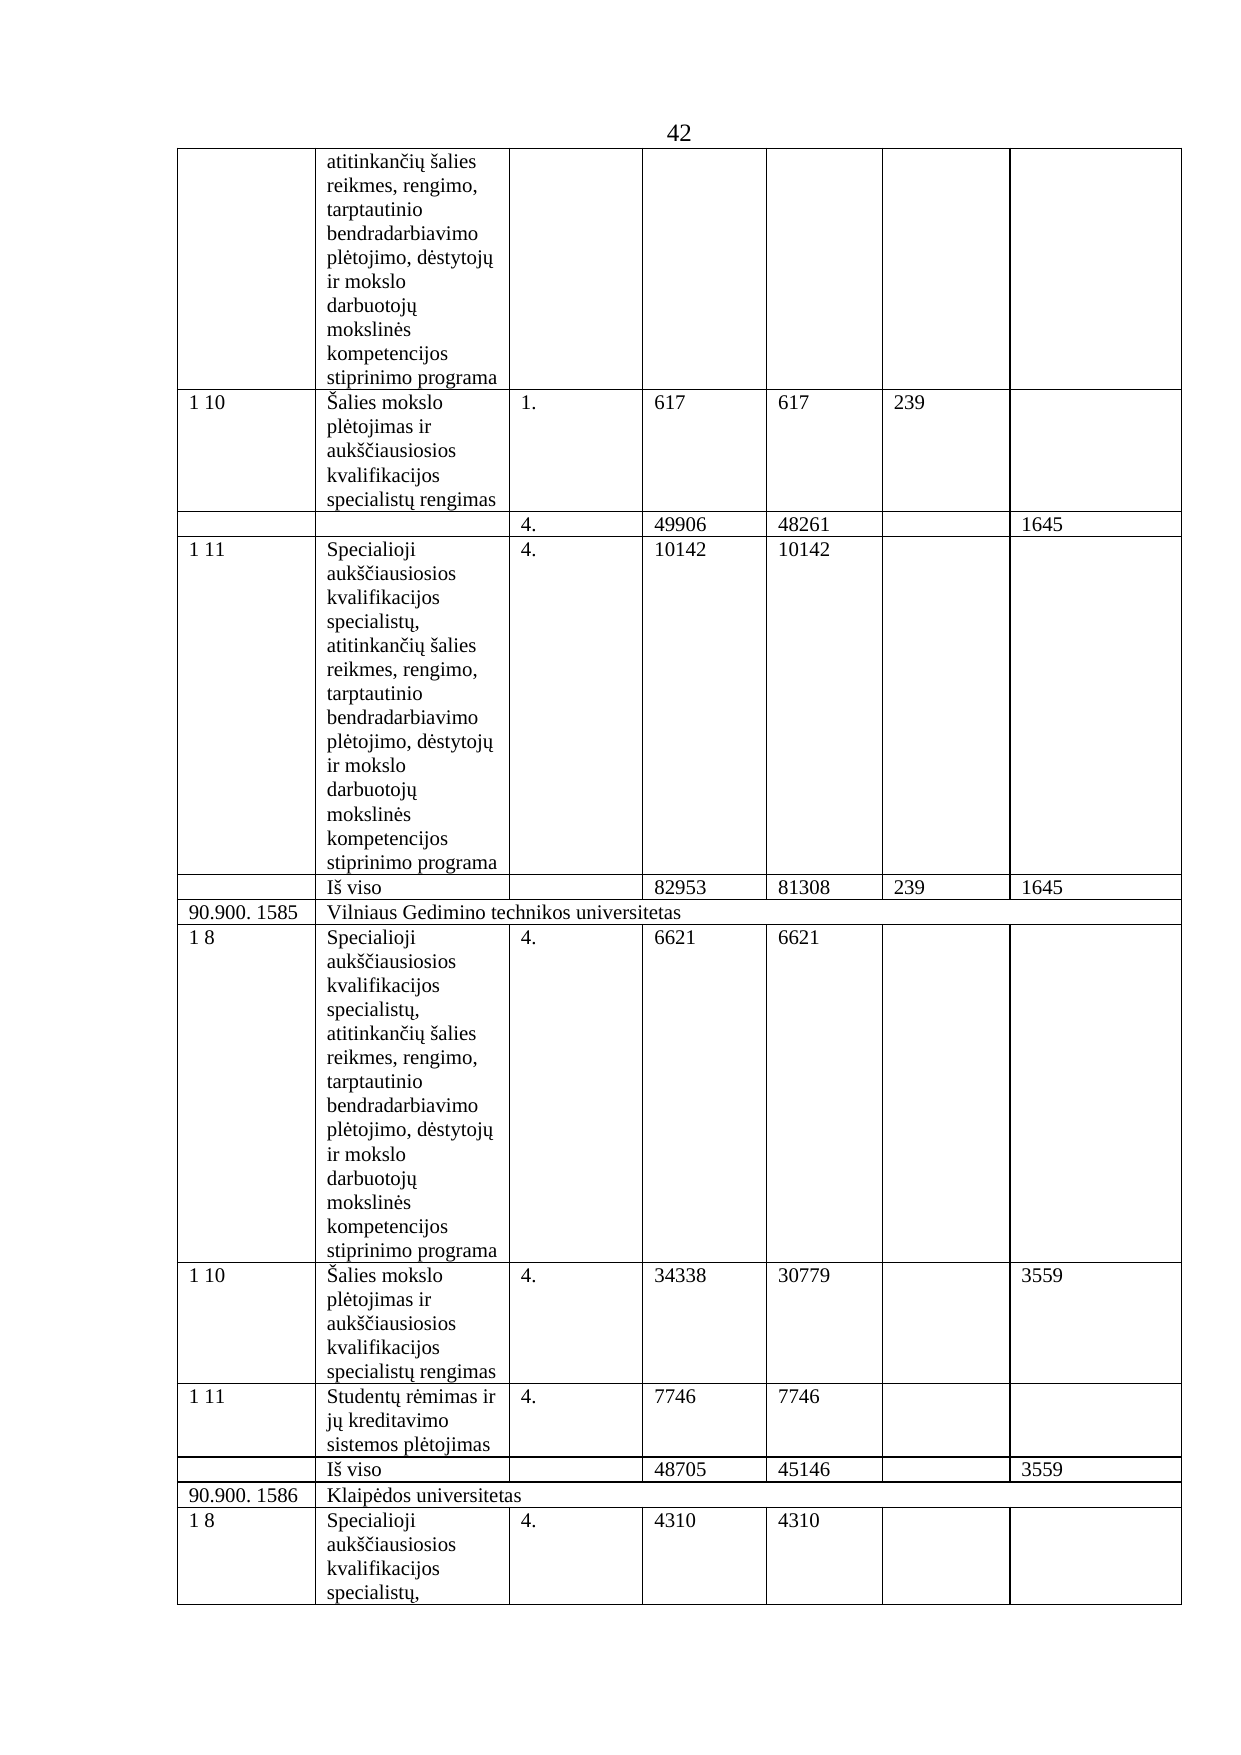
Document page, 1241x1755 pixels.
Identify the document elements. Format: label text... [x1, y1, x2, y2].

table_cell 1 11 [178, 537, 315, 874]
table_cell 1645 [1011, 512, 1181, 536]
table_cell [883, 1508, 1009, 1604]
table_cell [1011, 390, 1181, 511]
table_cell [510, 1458, 642, 1481]
table_cell 81308 [767, 875, 882, 899]
table_cell 4. [510, 537, 642, 874]
table_cell 1. [510, 390, 642, 511]
table_cell [178, 875, 315, 899]
table_cell 4. [510, 512, 642, 536]
table_cell Specialioji aukščiausiosios kvalifikacijos specialistų, atitinkančių šalies reikmes, rengimo, tarptautinio bendradarbiavimo plėtojimo, dėstytojų ir mokslo darbuotojų mokslinės kompetencijos stiprinimo programa [316, 537, 509, 874]
table_cell Vilniaus Gedimino technikos universitetas [316, 900, 1181, 924]
table_cell [178, 1458, 315, 1481]
table_cell 82953 [643, 875, 766, 899]
table_cell Šalies mokslo plėtojimas ir aukščiausiosios kvalifikacijos specialistų rengimas [316, 390, 509, 511]
table_cell 1 10 [178, 1263, 315, 1383]
table_cell [1011, 149, 1181, 389]
table_cell 4310 [767, 1508, 882, 1604]
table_cell 617 [767, 390, 882, 511]
table_cell [883, 149, 1009, 389]
table_cell 10142 [767, 537, 882, 874]
table_cell [510, 149, 642, 389]
table_cell 4. [510, 1508, 642, 1604]
table_cell 3559 [1011, 1263, 1181, 1383]
table_cell [1011, 925, 1181, 1262]
table_cell [643, 149, 766, 389]
table_cell [1011, 1508, 1181, 1604]
table_cell atitinkančių šalies reikmes, rengimo, tarptautinio bendradarbiavimo plėtojimo, dėstytojų ir mokslo darbuotojų mokslinės kompetencijos stiprinimo programa [316, 149, 509, 389]
table_cell 4. [510, 1263, 642, 1383]
table_cell 6621 [643, 925, 766, 1262]
table_cell [883, 1263, 1009, 1383]
table_cell 90.900. 1586 [178, 1483, 315, 1507]
table_cell Klaipėdos universitetas [316, 1483, 1181, 1507]
table_cell Šalies mokslo plėtojimas ir aukščiausiosios kvalifikacijos specialistų rengimas [316, 1263, 509, 1383]
table_cell 49906 [643, 512, 766, 536]
table_cell 4. [510, 925, 642, 1262]
table_cell [316, 512, 509, 536]
table_cell [1011, 1384, 1181, 1456]
table_cell 4310 [643, 1508, 766, 1604]
table_cell Iš viso [316, 1458, 509, 1481]
table_cell [1011, 537, 1181, 874]
table_cell Iš viso [316, 875, 509, 899]
table_cell [883, 925, 1009, 1262]
table_cell [178, 512, 315, 536]
table_cell [883, 1458, 1009, 1481]
table_cell 6621 [767, 925, 882, 1262]
table_cell 48705 [643, 1458, 766, 1481]
table_cell Specialioji aukščiausiosios kvalifikacijos specialistų, [316, 1508, 509, 1604]
table_cell 48261 [767, 512, 882, 536]
table_cell 1 8 [178, 925, 315, 1262]
table_cell [178, 149, 315, 389]
table_cell 1 11 [178, 1384, 315, 1456]
table_cell [883, 537, 1009, 874]
table_cell 1 10 [178, 390, 315, 511]
table_cell 1 8 [178, 1508, 315, 1604]
table_cell [510, 875, 642, 899]
table_cell 30779 [767, 1263, 882, 1383]
table_cell 239 [883, 390, 1009, 511]
table_cell 4. [510, 1384, 642, 1456]
table_cell Specialioji aukščiausiosios kvalifikacijos specialistų, atitinkančių šalies reikmes, rengimo, tarptautinio bendradarbiavimo plėtojimo, dėstytojų ir mokslo darbuotojų mokslinės kompetencijos stiprinimo programa [316, 925, 509, 1262]
table_cell 7746 [767, 1384, 882, 1456]
table_cell 239 [883, 875, 1009, 899]
table_cell [883, 1384, 1009, 1456]
table_cell 45146 [767, 1458, 882, 1481]
table_cell [767, 149, 882, 389]
table_cell 34338 [643, 1263, 766, 1383]
table_cell 1645 [1011, 875, 1181, 899]
table_cell 3559 [1011, 1458, 1181, 1481]
table_cell 7746 [643, 1384, 766, 1456]
table_cell [883, 512, 1009, 536]
table_cell Studentų rėmimas ir jų kreditavimo sistemos plėtojimas [316, 1384, 509, 1456]
table_cell 10142 [643, 537, 766, 874]
table_cell 617 [643, 390, 766, 511]
table_cell 90.900. 1585 [178, 900, 315, 924]
